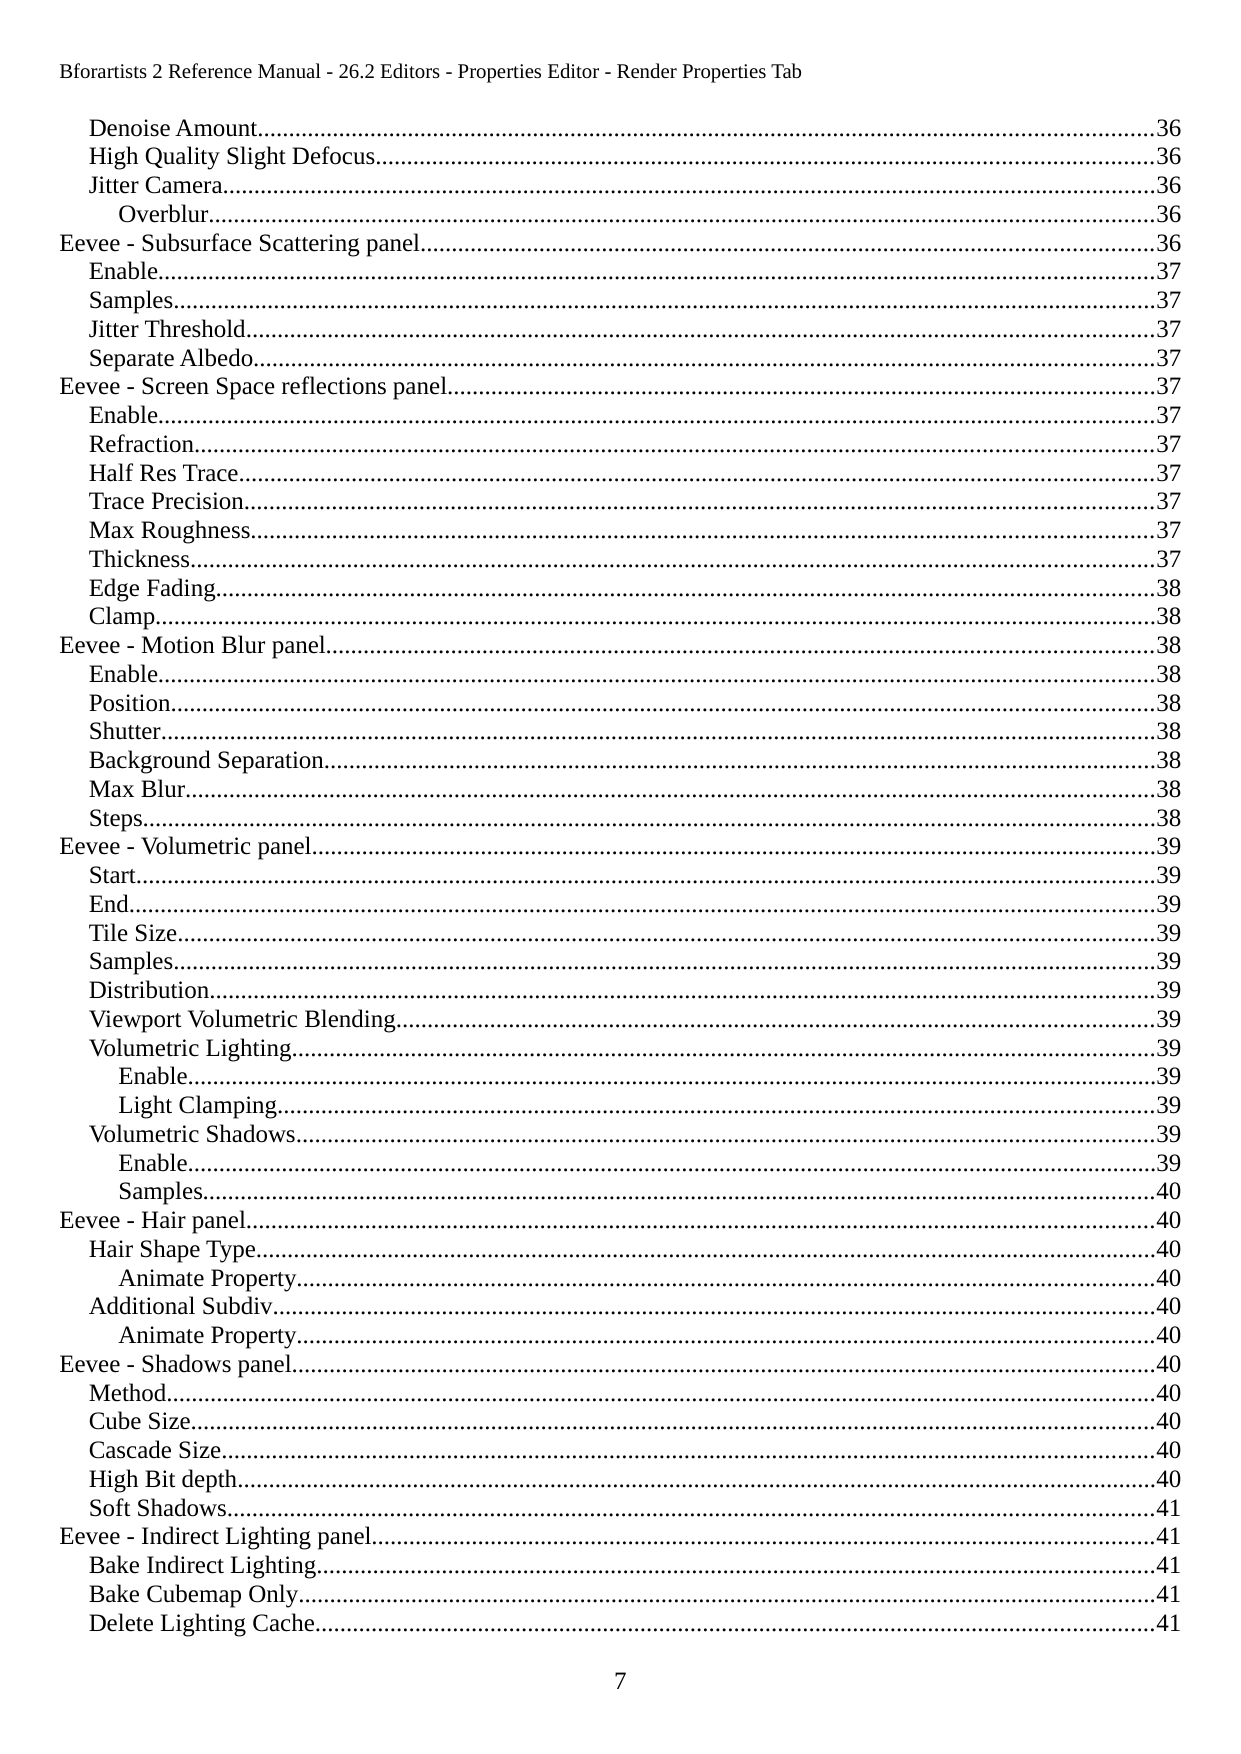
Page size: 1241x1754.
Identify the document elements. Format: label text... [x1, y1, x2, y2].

text Clamp 38 [88, 601, 1181, 630]
text Enable 37 [88, 400, 1181, 429]
text Bake Indirect Lighting 41 [88, 1550, 1181, 1579]
text Enable 39 [118, 1061, 1181, 1090]
text Steps 38 [88, 803, 1181, 831]
text Eevee - Subsurface Scattering panel 36 [59, 228, 1181, 256]
text Eevee - Volumetric panel 39 [59, 831, 1181, 860]
text Distribution 39 [88, 975, 1181, 1004]
text Method 40 [88, 1378, 1181, 1406]
text Enable 37 [88, 256, 1181, 285]
text Enable 39 [118, 1148, 1181, 1176]
text Max Roughness 37 [88, 515, 1181, 544]
text Eevee - Screen Space reflections panel 37 [59, 371, 1181, 400]
text Viewport Volumetric Blending 39 [88, 1004, 1181, 1033]
text Start 39 [88, 860, 1181, 889]
text Animate Property 40 [118, 1320, 1181, 1349]
text Jitter Camera 36 [88, 170, 1181, 199]
text Volumetric Shadows 39 [88, 1119, 1181, 1148]
text Refraction 37 [88, 429, 1181, 458]
text Position 38 [88, 688, 1181, 716]
text Max Blur 38 [88, 774, 1181, 803]
text Eevee - Shadows panel 40 [59, 1349, 1181, 1378]
text Samples 40 [118, 1176, 1181, 1205]
text Denoise Amount 36 [88, 113, 1181, 141]
text Samples 39 [88, 946, 1181, 975]
text Cascade Size 40 [88, 1435, 1181, 1464]
text Edge Fading 38 [88, 573, 1181, 601]
text Eevee - Motion Blur panel 38 [59, 630, 1181, 659]
text Background Separation 38 [88, 745, 1181, 774]
text Thickness 37 [88, 544, 1181, 573]
text Bake Cubemap Only 41 [88, 1579, 1181, 1608]
text Light Clamping 39 [118, 1090, 1181, 1119]
text Eevee - Hair panel 40 [59, 1205, 1181, 1234]
text Overblur 36 [118, 199, 1181, 228]
text High Bit depth 40 [88, 1464, 1181, 1493]
text Additional Subdiv 40 [88, 1291, 1181, 1320]
text Soft Shadows 41 [88, 1493, 1181, 1521]
text Shutter 38 [88, 716, 1181, 745]
text Cube Size 40 [88, 1406, 1181, 1435]
text Separate Albedo 37 [88, 343, 1181, 371]
text Trace Precision 37 [88, 486, 1181, 515]
text Animate Property 40 [118, 1263, 1181, 1291]
text Half Res Trace 37 [88, 458, 1181, 486]
text End 39 [88, 889, 1181, 918]
text Delete Lighting Cache 41 [88, 1608, 1181, 1636]
text Volumetric Lighting 39 [88, 1033, 1181, 1061]
text Tile Size 39 [88, 918, 1181, 946]
text High Quality Slight Defocus 36 [88, 141, 1181, 170]
text Jitter Threshold 37 [88, 314, 1181, 343]
text Hair Shape Type 40 [88, 1234, 1181, 1263]
text Enable 38 [88, 659, 1181, 688]
text Samples 37 [88, 285, 1181, 314]
text Eevee - Indirect Lighting panel 41 [59, 1521, 1181, 1550]
